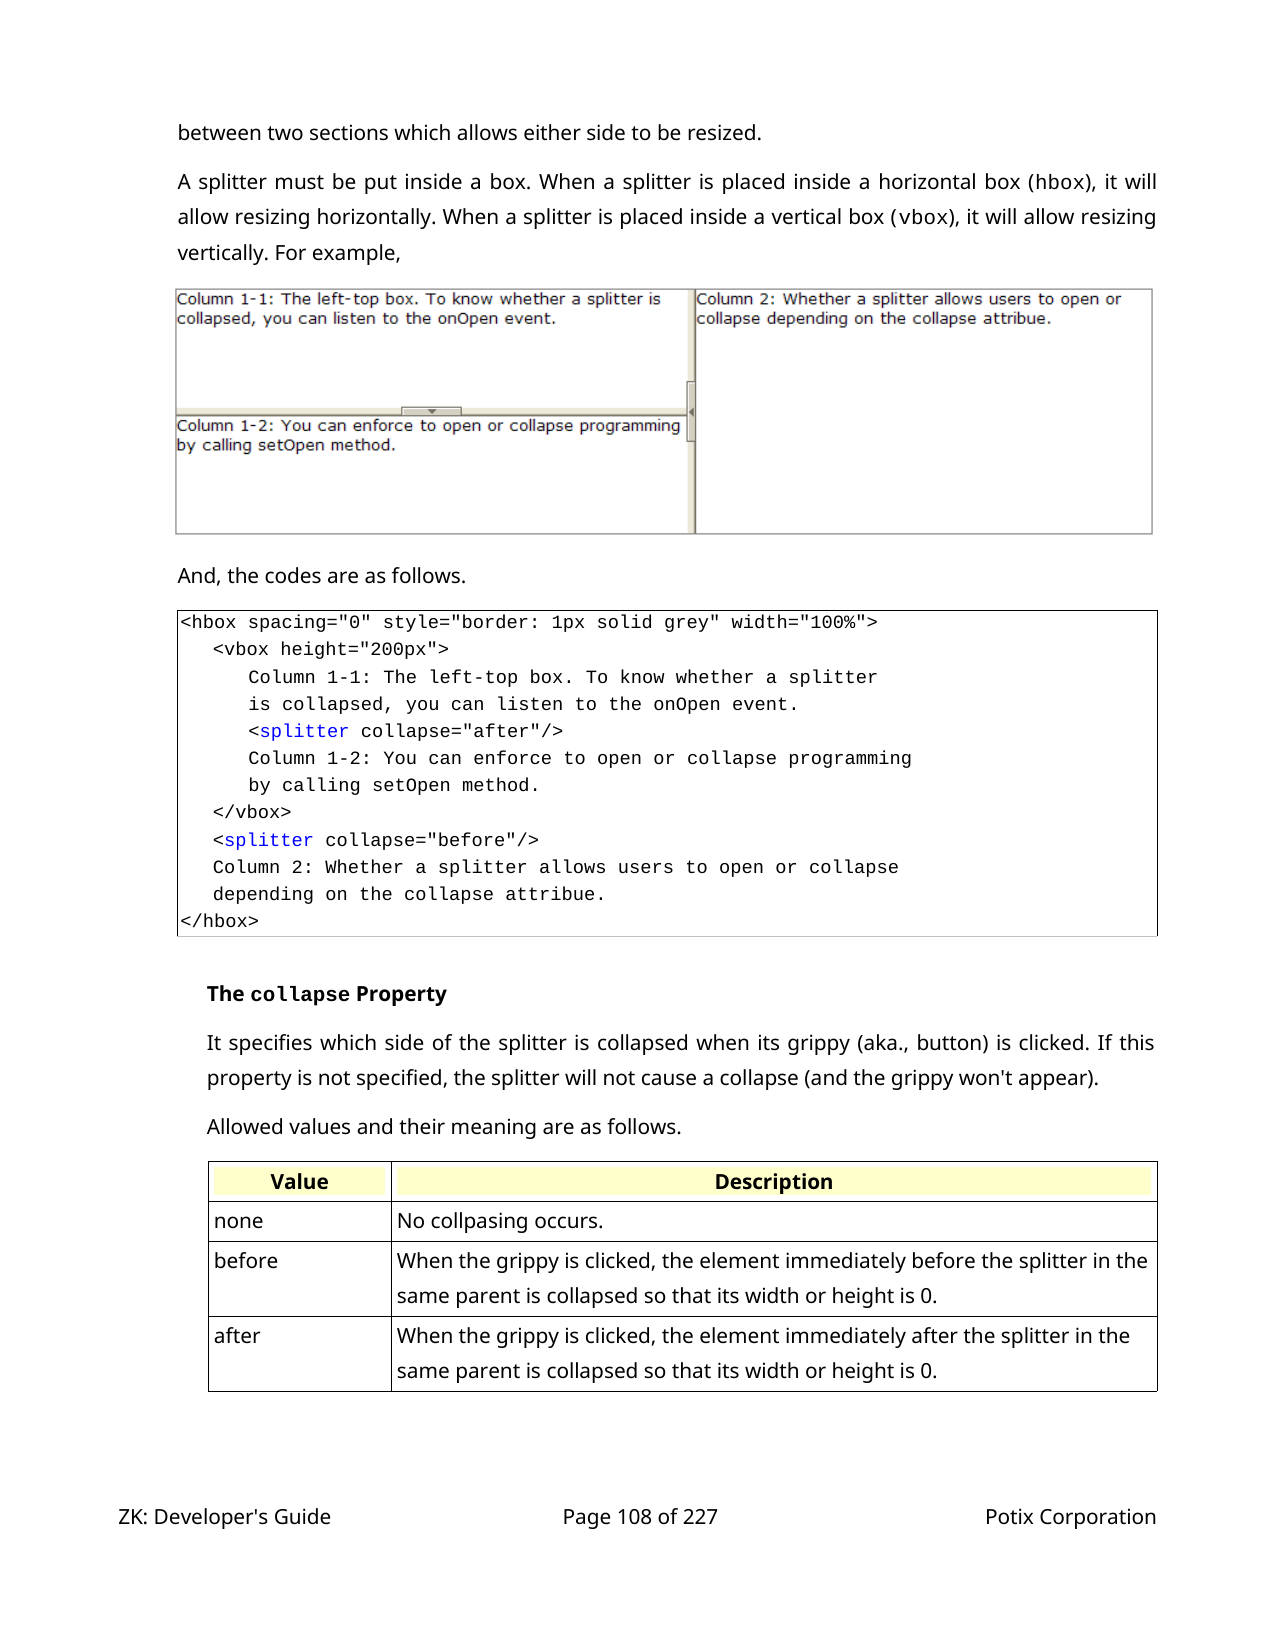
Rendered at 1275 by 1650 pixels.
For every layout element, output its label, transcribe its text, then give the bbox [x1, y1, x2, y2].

text A splitter must be put inside a box. When a splitter is placed inside a horizontal box (hbox), it will allow resizing horizontally. When a splitter is placed inside a vertical box (vbox), it will allow resizing vertically. For example, [177, 167, 1157, 266]
text Column 1-2: You can enforce to open or collapse programming [178, 746, 1157, 770]
table_cell none [209, 1202, 391, 1241]
text Column 2: Whether a splitter allows users to open or collapse [178, 855, 1157, 879]
text <splitter collapse="before"/> [178, 828, 1157, 852]
text <splitter collapse="after"/> [178, 719, 1157, 743]
text between two sections which allows either side to be resized. [177, 118, 1157, 146]
table_cell When the grippy is clicked, the element immediately after the splitter in the same parent is collapsed so that its width or height is 0. [392, 1317, 1157, 1391]
text Allowed values and their meaning are as follows. [207, 1112, 1157, 1140]
text It specifies which side of the splitter is collapsed when its grippy (aka., button) is clicked. If this property is not specified, the splitter will not cause a collapse (and the grippy won't appear). [207, 1028, 1157, 1092]
picture [173, 285, 1154, 537]
text by calling setOpen method. [178, 773, 1157, 797]
text Column 1-1: The left-top box. To know whether a splitter [178, 664, 1157, 689]
table_header Description [392, 1162, 1157, 1201]
table_cell When the grippy is clicked, the element immediately before the splitter in the same parent is collapsed so that its width or height is 0. [392, 1242, 1157, 1316]
text is collapsed, you can listen to the onOpen event. [178, 692, 1157, 716]
text <hbox spacing="0" style="border: 1px solid grey" width="100%"> [178, 611, 1157, 634]
subtitle The collapse Property [207, 979, 1157, 1007]
text <vbox height="200px"> [178, 637, 1157, 662]
text depending on the collapse attribue. [178, 882, 1157, 906]
table_header Value [209, 1162, 391, 1201]
text And, the codes are as follows. [177, 561, 1157, 589]
table_cell after [209, 1317, 391, 1391]
text </vbox> [178, 800, 1157, 825]
table_cell No collpasing occurs. [392, 1202, 1157, 1241]
table_cell before [209, 1242, 391, 1316]
text </hbox> [178, 909, 1157, 936]
